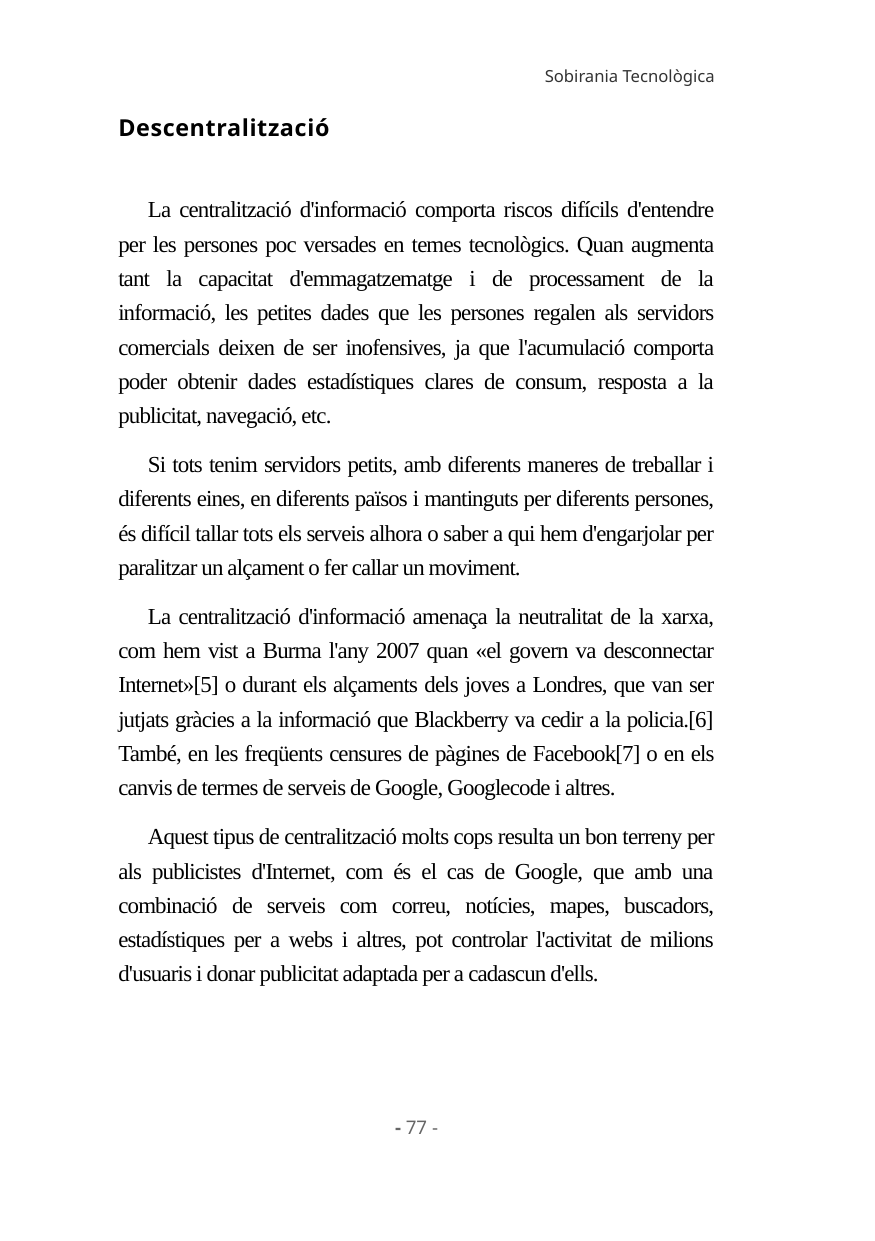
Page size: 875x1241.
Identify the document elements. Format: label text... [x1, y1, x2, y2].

text Aquest tipus de centralització molts cops resulta un bon terreny per als publicistes d'Internet, com és el cas de Google, que amb una combinació de serveis com correu, notícies, mapes, buscadors, estadístiques per a webs i altres, pot controlar l'activitat de milions d'usuaris i donar publicitat adaptada per a cadascun d'ells. [118, 817, 714, 989]
text La centralització d'informació amenaça la neutralitat de la xarxa, com hem vist a Burma l'any 2007 quan «el govern va desconnectar Internet»[5] o durant els alçaments dels joves a Londres, que van ser jutjats gràcies a la informació que Blackberry va cedir a la policia.[6] També, en les freqüents censures de pàgines de Facebook[7] o en els canvis de termes de serveis de Google, Googlecode i altres. [118, 597, 714, 803]
text La centralització d'informació comporta riscos difícils d'entendre per les persones poc versades en temes tecnològics. Quan augmenta tant la capacitat d'emmagatzematge i de processament de la informació, les petites dades que les persones regalen als servidors comercials deixen de ser inofensives, ja que l'acumulació comporta poder obtenir dades estadístiques clares de consum, resposta a la publicitat, navegació, etc. [118, 190, 714, 430]
text Si tots tenim servidors petits, amb diferents maneres de treballar i diferents eines, en diferents països i mantinguts per diferents persones, és difícil tallar tots els serveis alhora o saber a qui hem d'engarjolar per paralitzar un alçament o fer callar un moviment. [118, 445, 714, 582]
subtitle Descentralització [118, 111, 714, 143]
